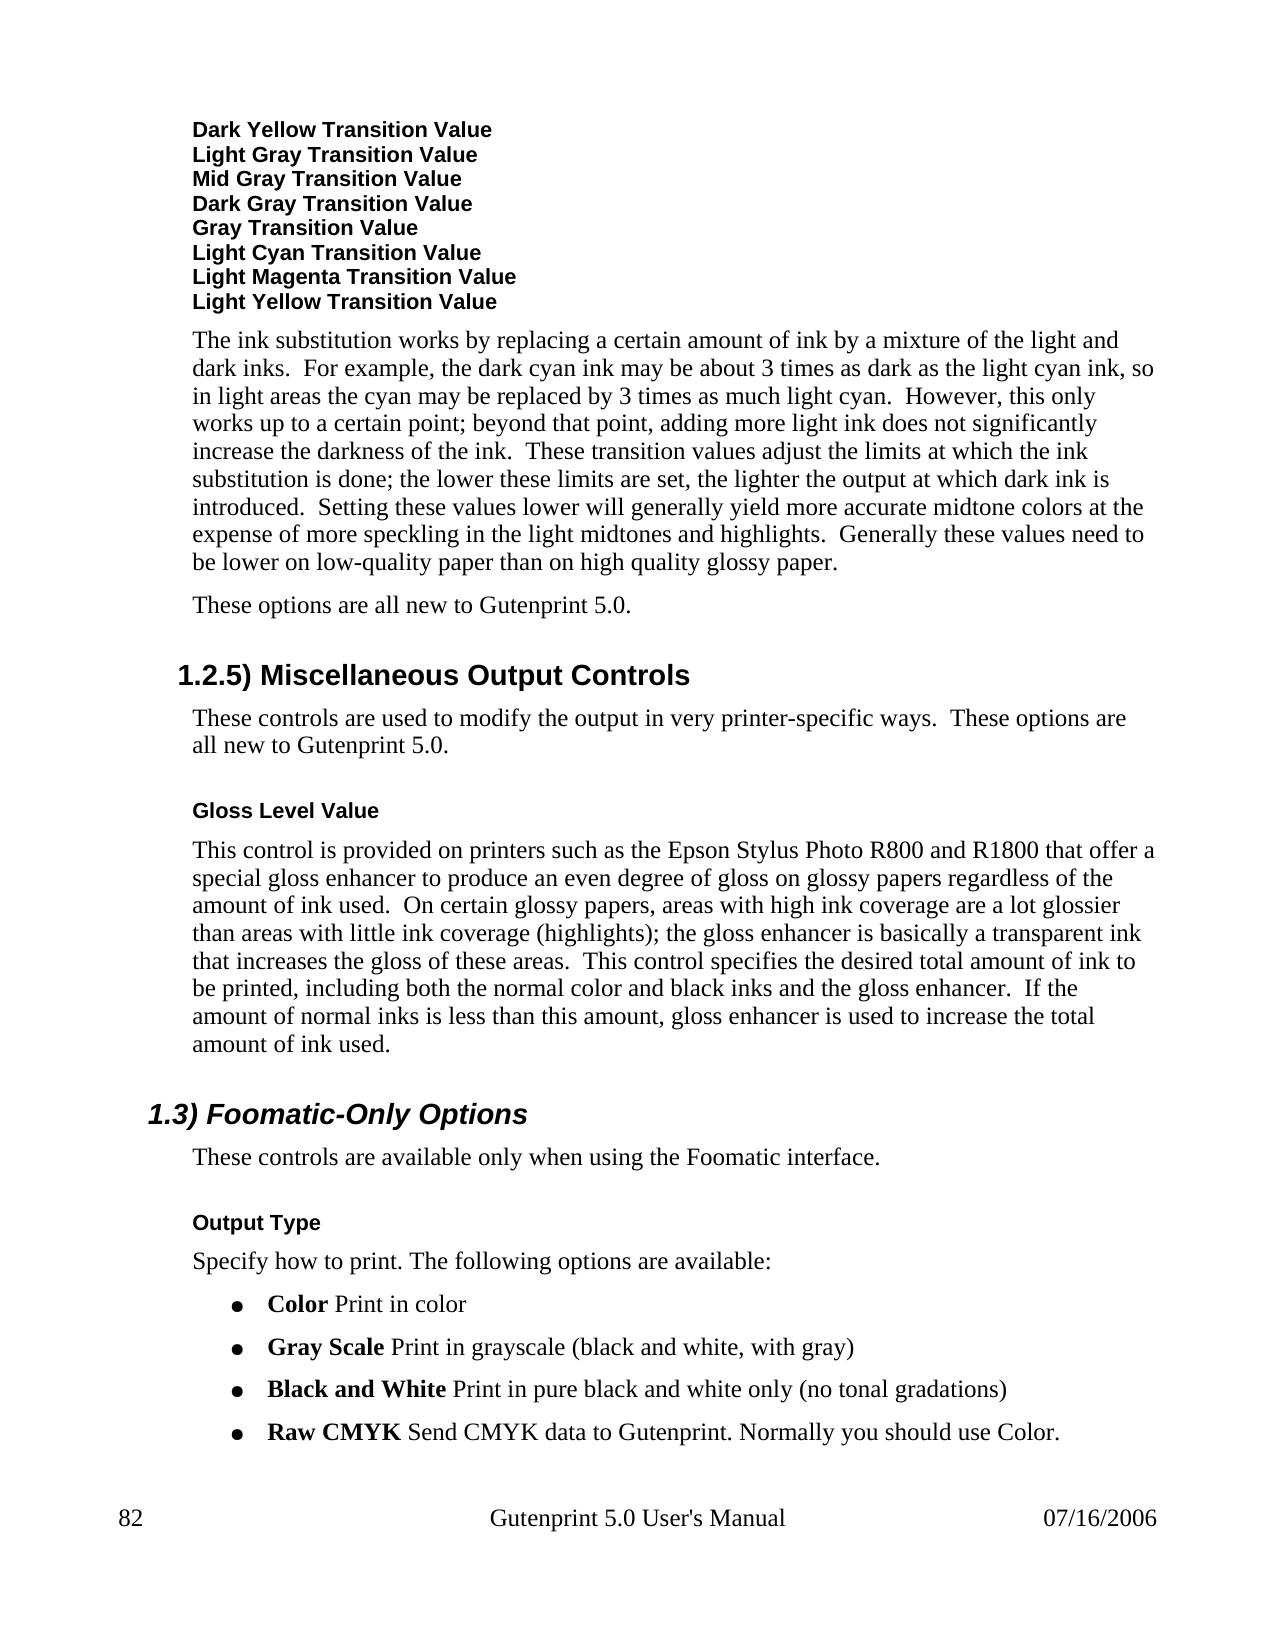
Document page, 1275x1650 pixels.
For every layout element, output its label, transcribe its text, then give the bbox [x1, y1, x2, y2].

list Gray Scale Print in grayscale (black and white, with gray) [229, 1333, 1157, 1361]
subtitle Output Type [192, 1211, 1157, 1235]
subtitle Foomatic-Only Options [148, 1098, 1157, 1130]
subtitle Miscellaneous Output Controls [177, 658, 1157, 691]
list Raw CMYK Send CMYK data to Gutenprint. Normally you should use Color. [229, 1418, 1157, 1446]
subtitle Gloss Level Value [192, 799, 1157, 823]
list Color Print in color [229, 1290, 1157, 1318]
text These controls are used to modify the output in very printer-specific ways. These options are all new to Gutenprint 5.0. [192, 704, 1157, 759]
text The ink substitution works by replacing a certain amount of ink by a mixture of the light and dark inks. For example, the dark cyan ink may be about 3 times as dark as the light cyan ink, so in light areas the cyan may be replaced by 3 times as much light cyan. However, this only works up to a certain point; beyond that point, adding more light ink does not significantly increase the darkness of the ink. These transition values adjust the limits at which the ink substitution is done; the lower these limits are set, the lighter the output at which dark ink is introduced. Setting these values lower will generally yield more accurate midtone colors at the expense of more speckling in the light midtones and highlights. Generally these values need to be lower on low-quality paper than on high quality glossy paper. [192, 326, 1157, 576]
subtitle Dark Yellow Transition Value Light Gray Transition Value Mid Gray Transition Value Dark Gray Transition Value Gray Transition Value Light Cyan Transition Value Light Magenta Transition Value Light Yellow Transition Value [192, 118, 1157, 314]
text These options are all new to Gutenprint 5.0. [192, 591, 1157, 618]
text These controls are available only when using the Foomatic interface. [192, 1143, 1157, 1171]
text This control is provided on printers such as the Epson Stylus Photo R800 and R1800 that offer a special gloss enhancer to produce an even degree of gloss on glossy papers regardless of the amount of ink used. On certain glossy papers, areas with high ink coverage are a lot glossier than areas with little ink coverage (highlights); the gloss enhancer is basically a transparent ink that increases the gloss of these areas. This control specifies the desired total amount of ink to be printed, including both the normal color and black inks and the gloss enhancer. If the amount of normal inks is less than this amount, gloss enhancer is used to increase the total amount of ink used. [192, 836, 1157, 1058]
list Black and White Print in pure black and white only (no tonal gradations) [229, 1376, 1157, 1403]
text Specify how to print. The following options are available: [192, 1247, 1157, 1275]
